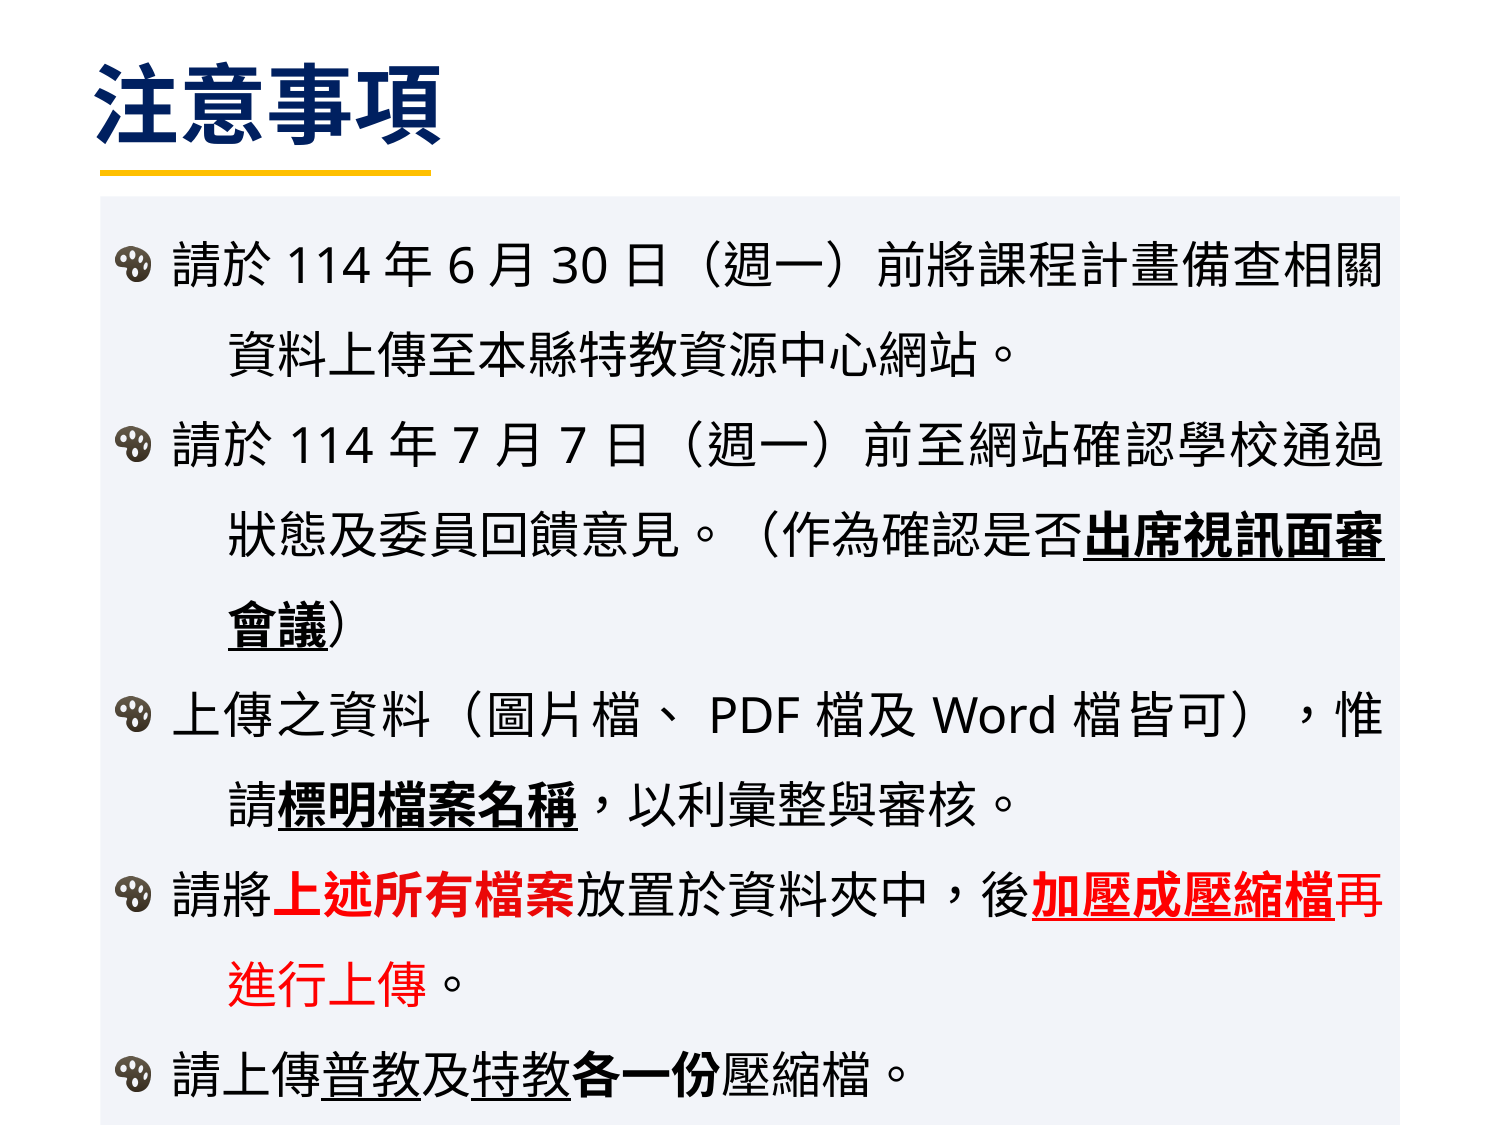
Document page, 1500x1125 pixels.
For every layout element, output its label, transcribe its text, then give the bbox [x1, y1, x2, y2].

text_box 請於114年6月30日（週一）前將課程計畫備查相關資料上傳至本縣特教資源中心網站。 請於114年7月7日（週一）前至網站確認學校通過狀態及委員回饋意見。（作為確認是否出席視訊面審會議） 上傳之資料（圖片檔、PDF檔及Word檔皆可），惟請標明檔案名稱，以利彙整與審核。 請將上述所有檔案放置於資料夾中，後加壓成壓縮檔再進行上傳。 請上傳普教及特教各一份壓縮檔。 確認是否上傳成功。 [100, 196, 1400, 1121]
text_box 注意事項 [76, 42, 461, 164]
